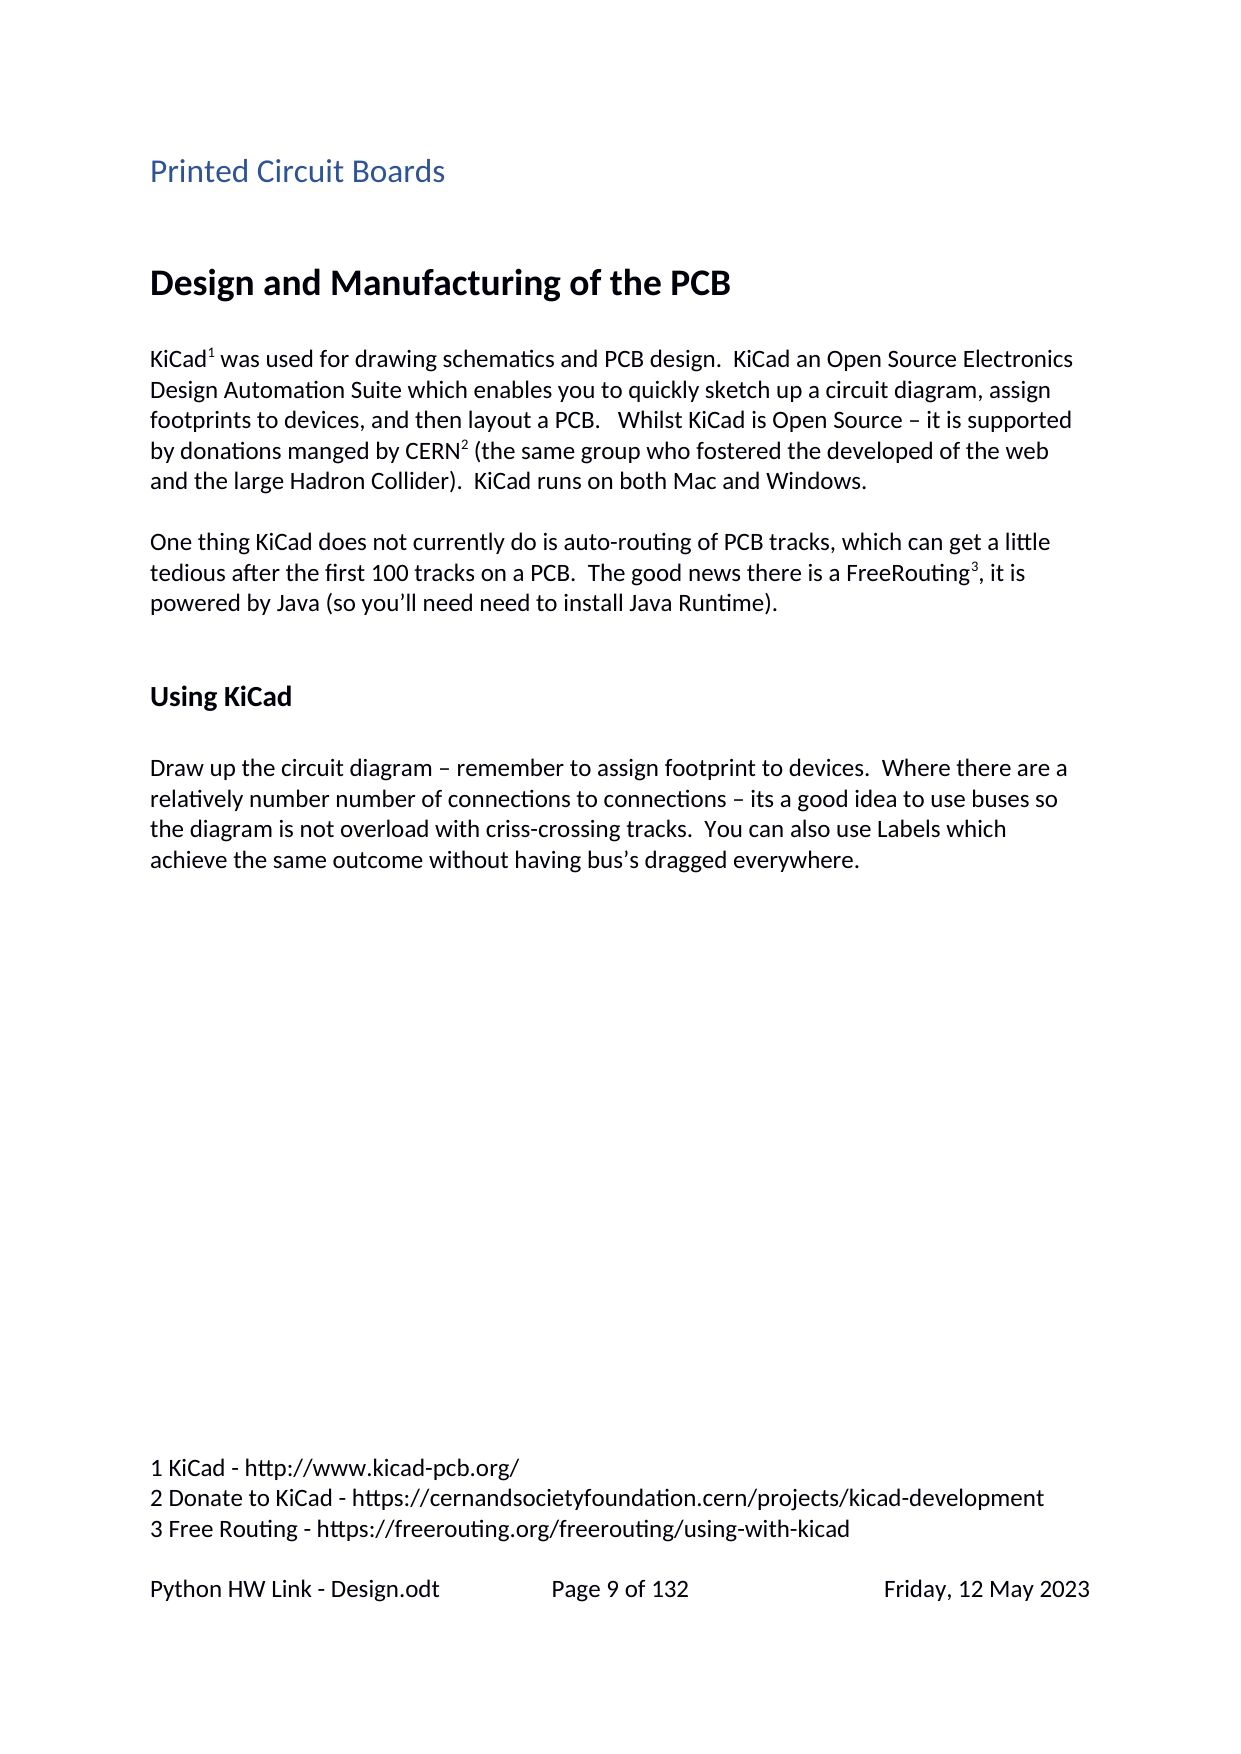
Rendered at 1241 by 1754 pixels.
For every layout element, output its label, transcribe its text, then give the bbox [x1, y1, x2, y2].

text Free Routing - https://freerouting.org/freerouting/using-with-kicad [150, 1513, 1090, 1543]
subtitle Printed Circuit Boards [150, 150, 1090, 191]
text KiCad was used for drawing schematics and PCB design. KiCad an Open Source Electronics Design Automation Suite which enables you to quickly sketch up a circuit diagram, assign footprints to devices, and then layout a PCB. Whilst KiCad is Open Source – it is supported by donations manged by CERN (the same group who fostered the developed of the web and the large Hadron Collider). KiCad runs on both Mac and Windows. [150, 343, 1090, 496]
text One thing KiCad does not currently do is auto-routing of PCB tracks, which can get a little tedious after the first 100 tracks on a PCB. The good news there is a FreeRouting, it is powered by Java (so you’ll need need to install Java Runtime). [150, 527, 1090, 618]
text Donate to KiCad - https://cernandsocietyfoundation.cern/projects/kicad-development [150, 1482, 1090, 1513]
text Draw up the circuit diagram – remember to assign footprint to devices. Where there are a relatively number number of connections to connections – its a good idea to use buses so the diagram is not overload with criss-crossing tracks. You can also use Labels which achieve the same outcome without having bus’s dragged everywhere. [150, 752, 1090, 874]
subtitle Design and Manufacturing of the PCB [150, 259, 1090, 304]
subtitle Using KiCad [150, 678, 1090, 713]
text KiCad - http://www.kicad-pcb.org/ [150, 1452, 1090, 1482]
